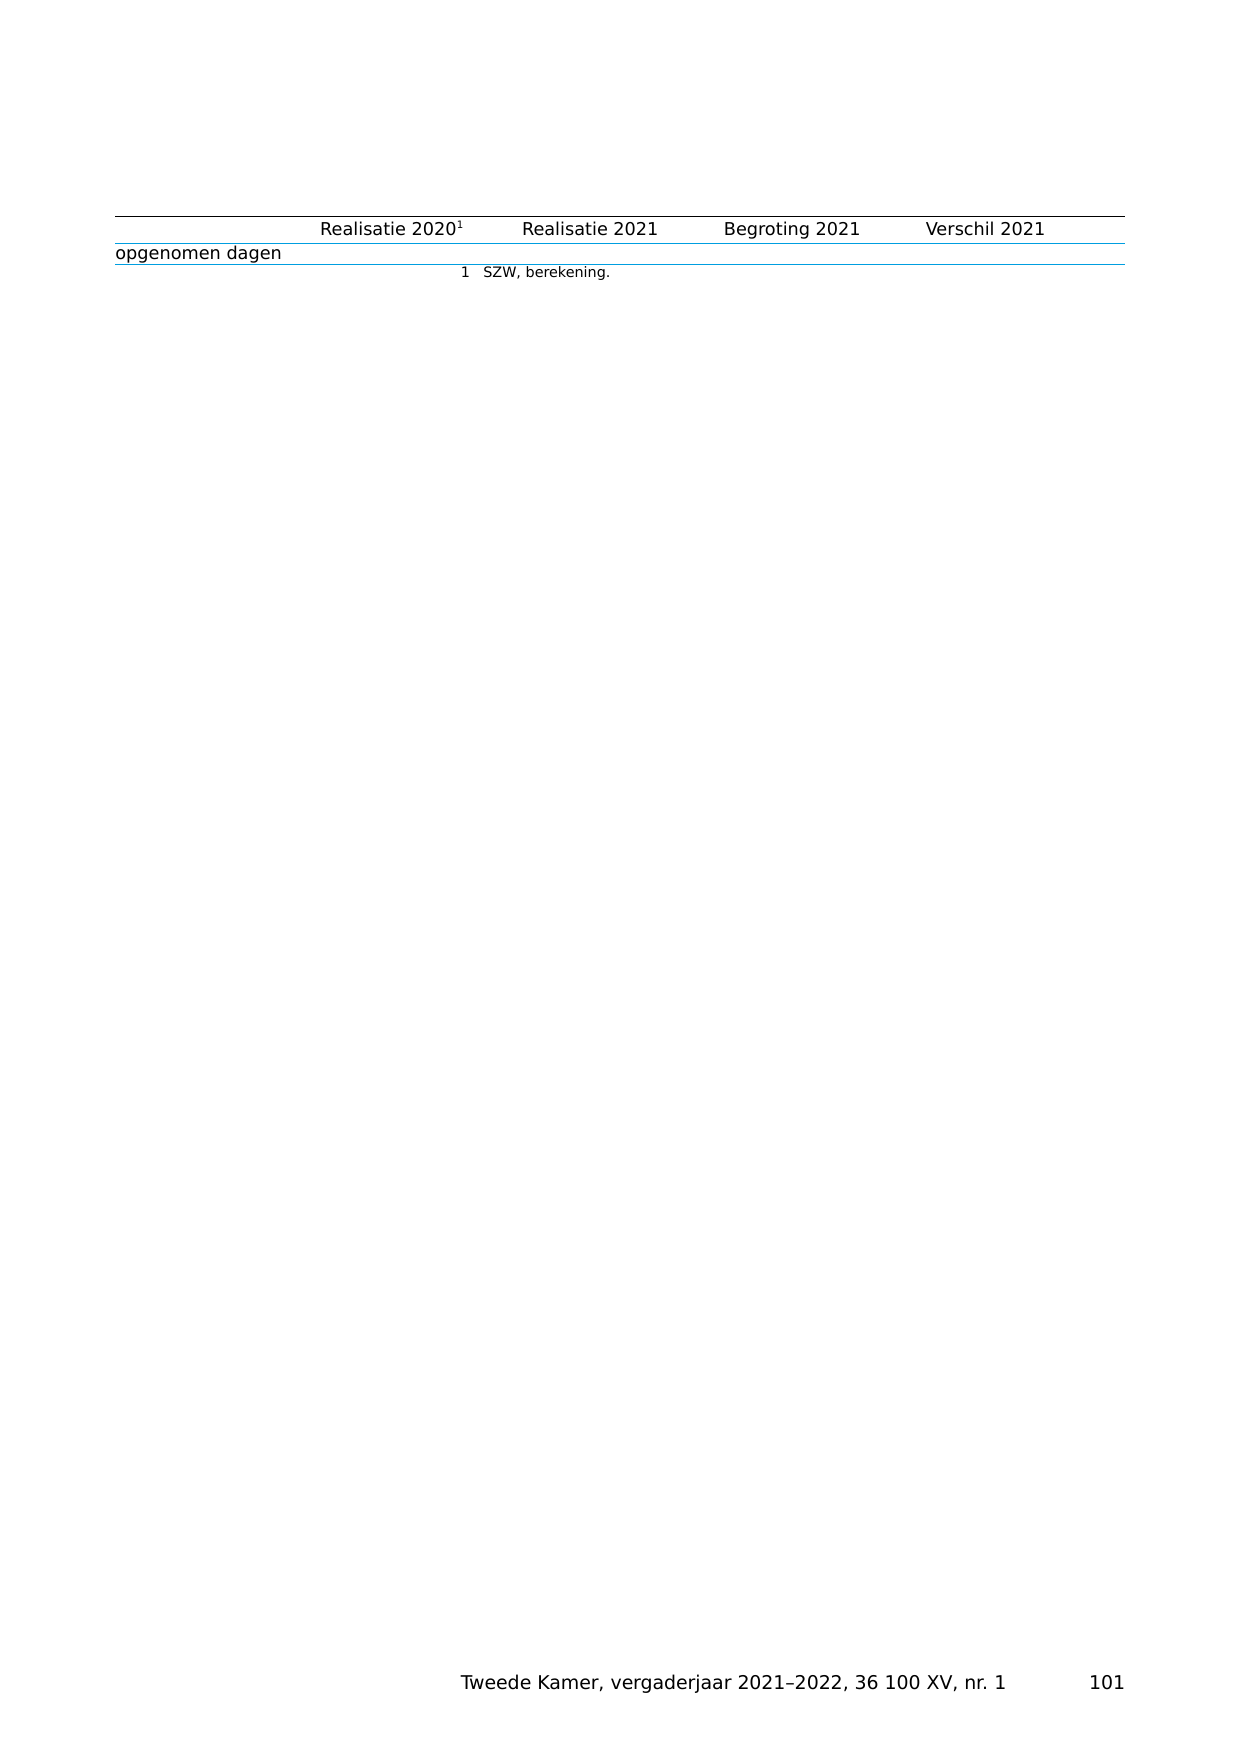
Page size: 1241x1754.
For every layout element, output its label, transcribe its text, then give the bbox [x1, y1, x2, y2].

table_cell [721, 244, 923, 264]
table_cell opgenomen dagen [115, 244, 317, 264]
table_cell [923, 244, 1125, 264]
table_cell [519, 244, 721, 264]
table_cell Begroting 2021 [721, 217, 923, 243]
table_cell Realisatie 20201 [317, 217, 519, 243]
table_cell Realisatie 2021 [519, 217, 721, 243]
table_cell [317, 244, 519, 264]
table_cell Verschil 2021 [923, 217, 1125, 243]
table_header Tabel 59 Kerncijfers Aanvullend geboorteverlof [115, 191, 1125, 216]
list SZW, berekening. [461, 265, 1125, 281]
table_cell [115, 217, 317, 243]
